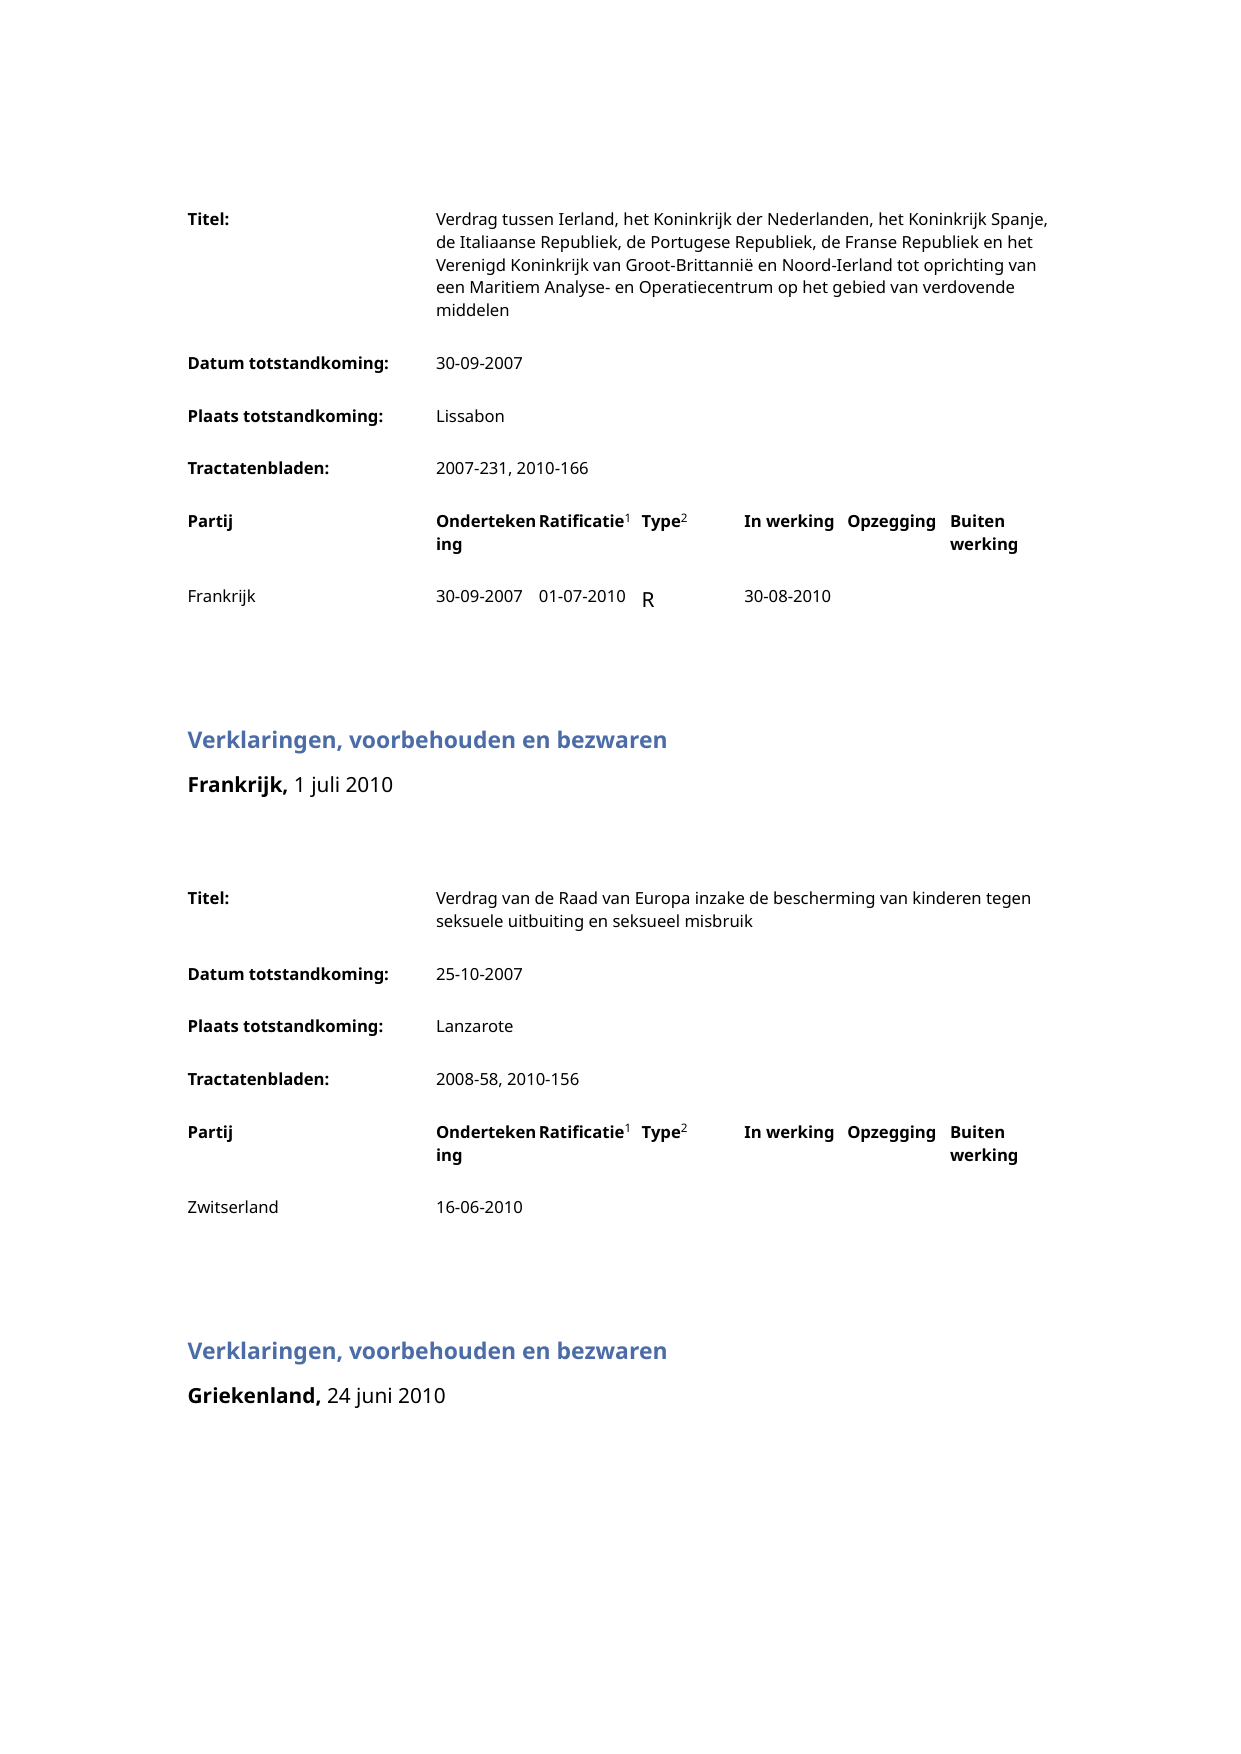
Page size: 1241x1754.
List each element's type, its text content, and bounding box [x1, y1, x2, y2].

table_cell Plaats totstandkoming: [188, 1015, 436, 1068]
table_cell [641, 1196, 744, 1254]
text Griekenland, 24 juni 2010 [187, 1382, 1053, 1410]
table_cell Tractatenbladen: [188, 1068, 436, 1121]
table_cell [847, 585, 950, 643]
table_cell Opzegging [847, 1121, 950, 1196]
table_cell 25-10-2007 [436, 963, 1053, 1015]
table_cell Opzegging [847, 510, 950, 585]
table_cell In werking [744, 510, 847, 585]
table_cell In werking [744, 1121, 847, 1196]
table_cell 30-09-2007 [436, 585, 539, 643]
table_cell Type2 [641, 1121, 744, 1196]
table_header Verdrag tussen Ierland, het Koninkrijk der Nederlanden, het Koninkrijk Spanje, de Italiaanse Republiek, de Portugese Republiek, de Franse Republiek en het Verenigd Koninkrijk van Groot-Brittannië en Noord-Ierland tot oprichting van een Maritiem Analyse- en Operatiecentrum op het gebied van verdovende middelen [436, 208, 1053, 351]
table_cell [539, 1196, 641, 1254]
table_cell Lissabon [436, 404, 1053, 457]
table_cell Partij [188, 510, 436, 585]
table_cell Datum totstandkoming: [188, 963, 436, 1015]
table_header Titel: [188, 208, 436, 351]
table_header Titel: [188, 887, 436, 962]
subtitle Verklaringen, voorbehouden en bezwaren [187, 1335, 1053, 1367]
table_cell 2007-231, 2010-166 [436, 457, 1053, 509]
subtitle Verklaringen, voorbehouden en bezwaren [187, 724, 1053, 756]
table_cell Buiten werking [950, 510, 1053, 585]
table_cell 30-09-2007 [436, 351, 1053, 404]
table_cell Datum totstandkoming: [188, 351, 436, 404]
table_cell Buiten werking [950, 1121, 1053, 1196]
table_cell Lanzarote [436, 1015, 1053, 1068]
table_header Verdrag van de Raad van Europa inzake de bescherming van kinderen tegen seksuele uitbuiting en seksueel misbruik [436, 887, 1053, 962]
text Frankrijk, 1 juli 2010 [187, 771, 1053, 799]
table_cell Type2 [641, 510, 744, 585]
table_cell Ondertekening [436, 1121, 539, 1196]
table_cell [847, 1196, 950, 1254]
table_cell R [641, 585, 744, 643]
table_cell Ondertekening [436, 510, 539, 585]
table_cell 2008-58, 2010-156 [436, 1068, 1053, 1121]
table_cell [744, 1196, 847, 1254]
table_cell Ratificatie1 [539, 1121, 641, 1196]
table_cell Zwitserland [188, 1196, 436, 1254]
table_cell [950, 585, 1053, 643]
table_cell Ratificatie1 [539, 510, 641, 585]
table_cell 01-07-2010 [539, 585, 641, 643]
table_cell [950, 1196, 1053, 1254]
table_cell Tractatenbladen: [188, 457, 436, 509]
table_cell Frankrijk [188, 585, 436, 643]
table_cell 30-08-2010 [744, 585, 847, 643]
table_cell Plaats totstandkoming: [188, 404, 436, 457]
table_cell Partij [188, 1121, 436, 1196]
table_cell 16-06-2010 [436, 1196, 539, 1254]
